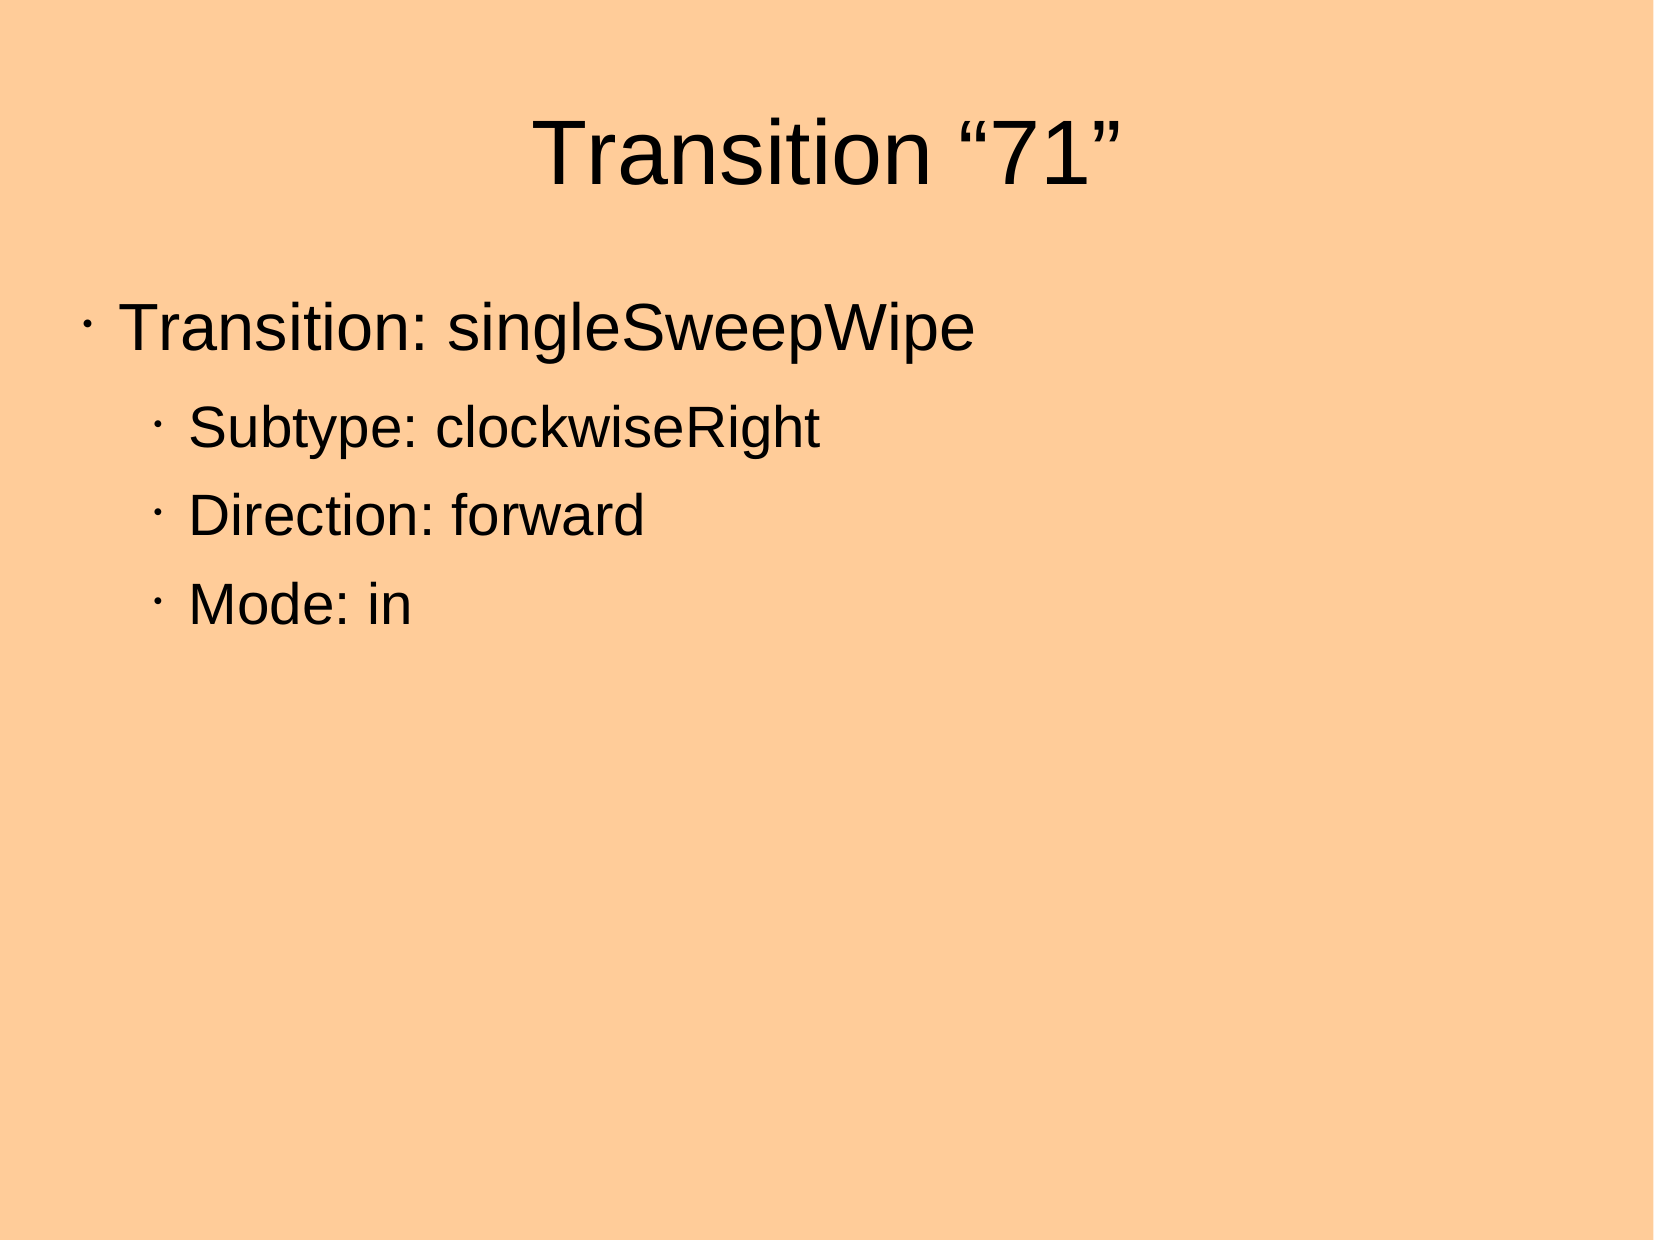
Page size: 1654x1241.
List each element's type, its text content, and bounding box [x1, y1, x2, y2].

list Transition: singleSweepWipe Subtype: clockwiseRight Direction: forward Mode: in [82, 290, 1571, 1080]
title Transition “71” [82, 49, 1571, 257]
